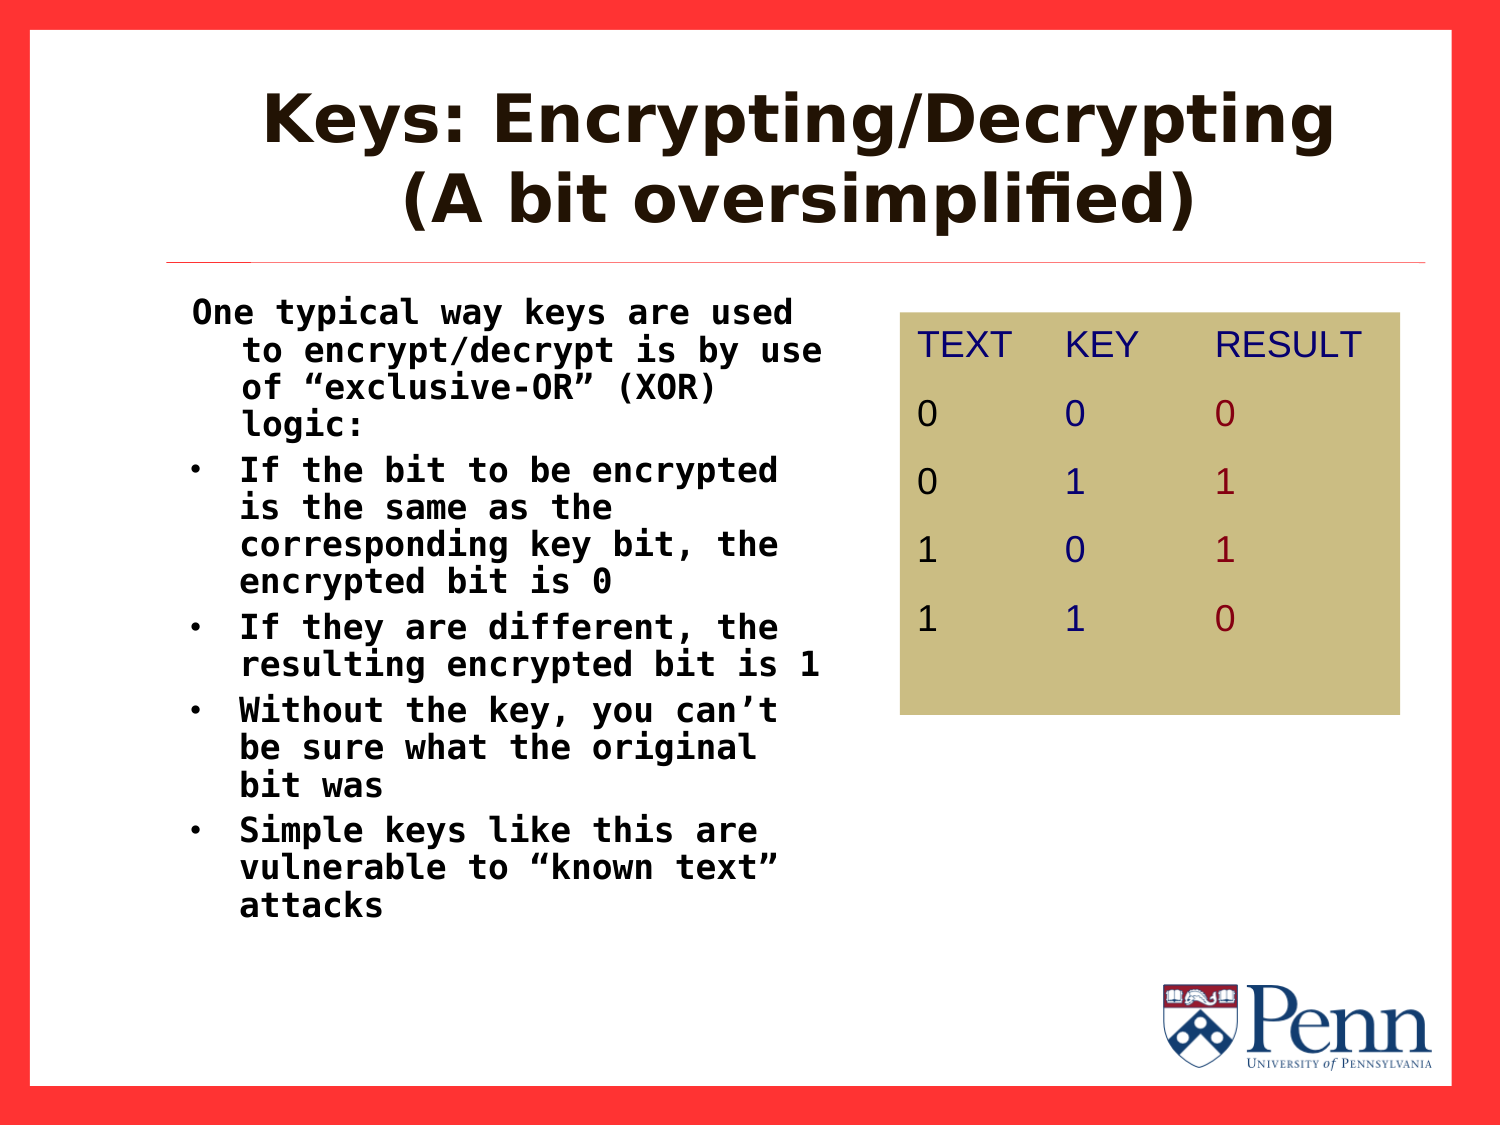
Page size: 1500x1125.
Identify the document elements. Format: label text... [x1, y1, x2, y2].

list One typical way keys are used to encrypt/decrypt is by use of “exclusive-OR” (XOR) logic: If the bit to be encrypted is the same as the corresponding key bit, the encrypted bit is 0 If they are different, the resulting encrypted bit is 1 Without the key, you can’t be sure what the original bit was Simple keys like this are vulnerable to “known text” attacks [174, 287, 838, 963]
title Keys: Encrypting/Decrypting (A bit oversimplified) [174, 62, 1425, 250]
text_box TEXT KEY RESULT 0 0 0 0 1 1 1 0 1 1 1 0 [899, 312, 1401, 715]
picture [1162, 982, 1432, 1071]
